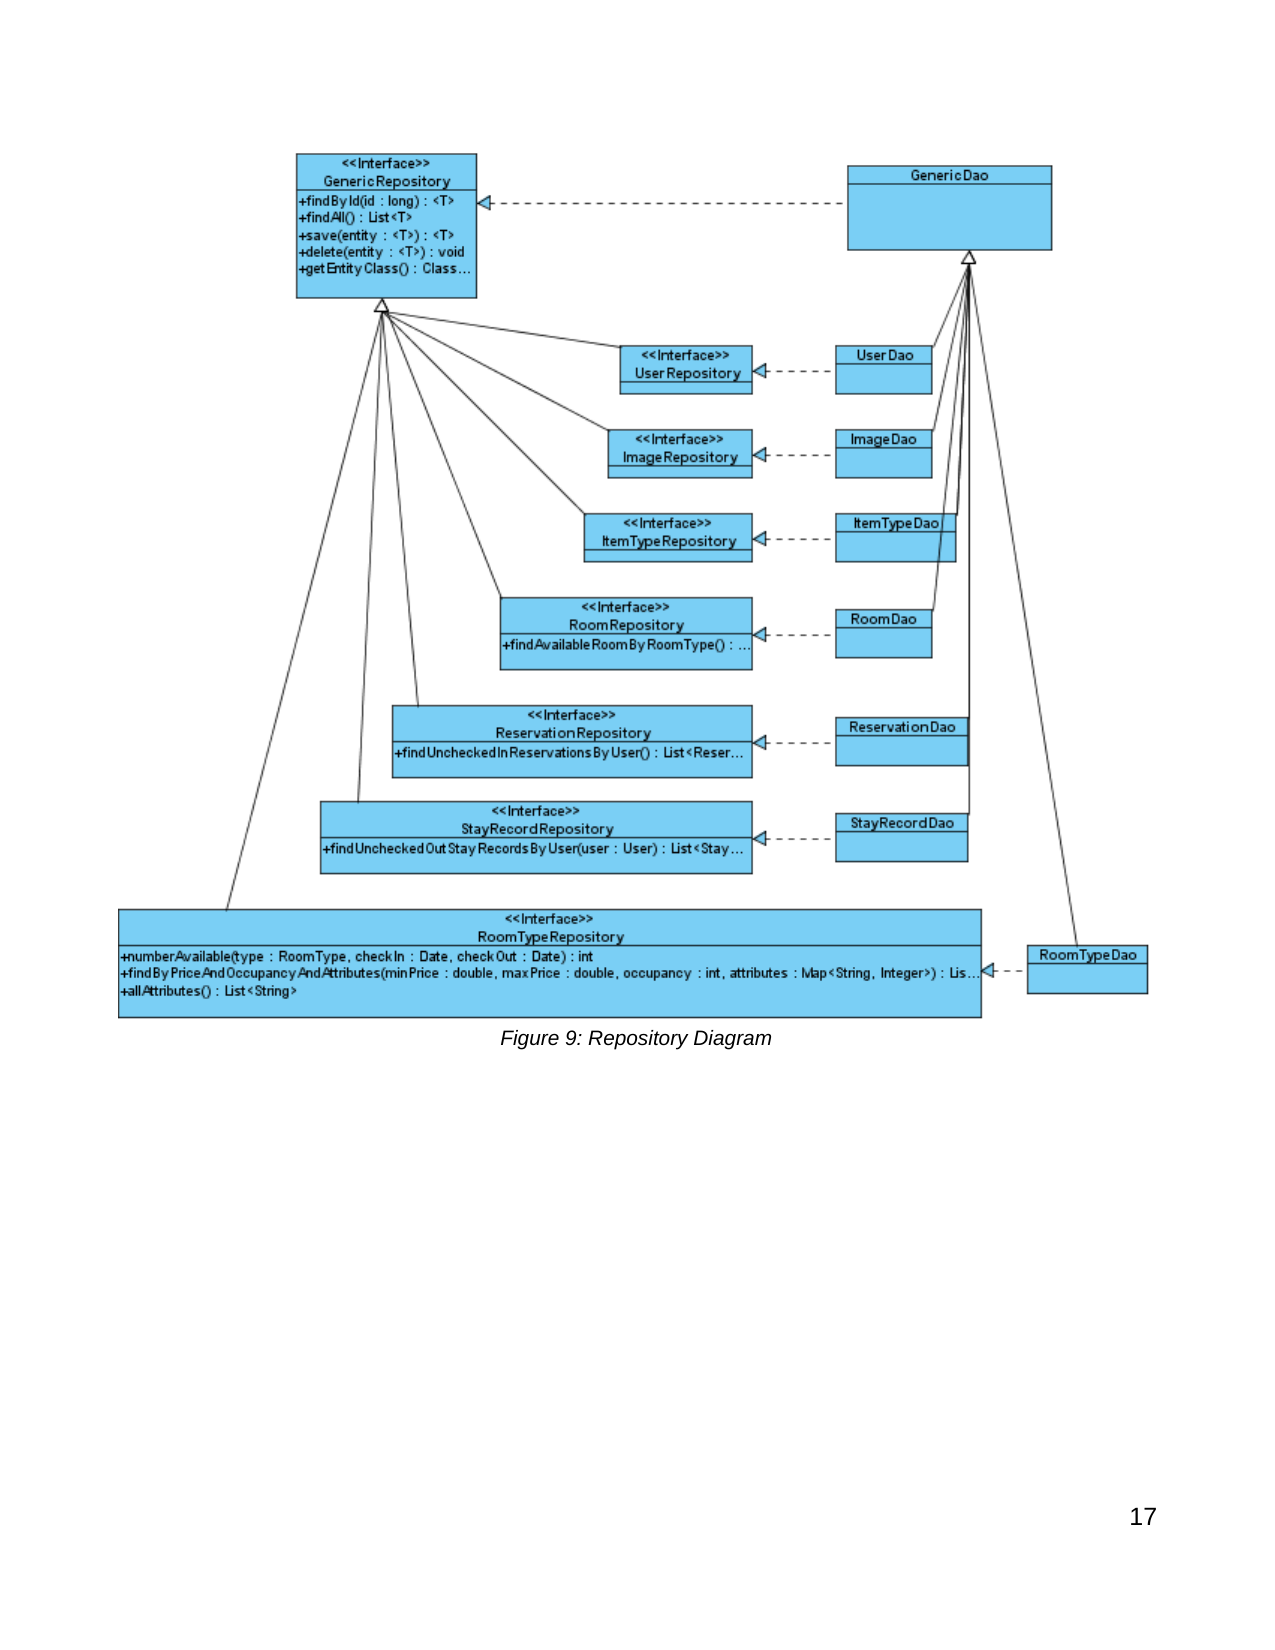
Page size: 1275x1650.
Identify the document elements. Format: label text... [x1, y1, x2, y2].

text Figure 9: Repository Diagram [118, 1026, 1156, 1050]
picture [118, 143, 1156, 1026]
